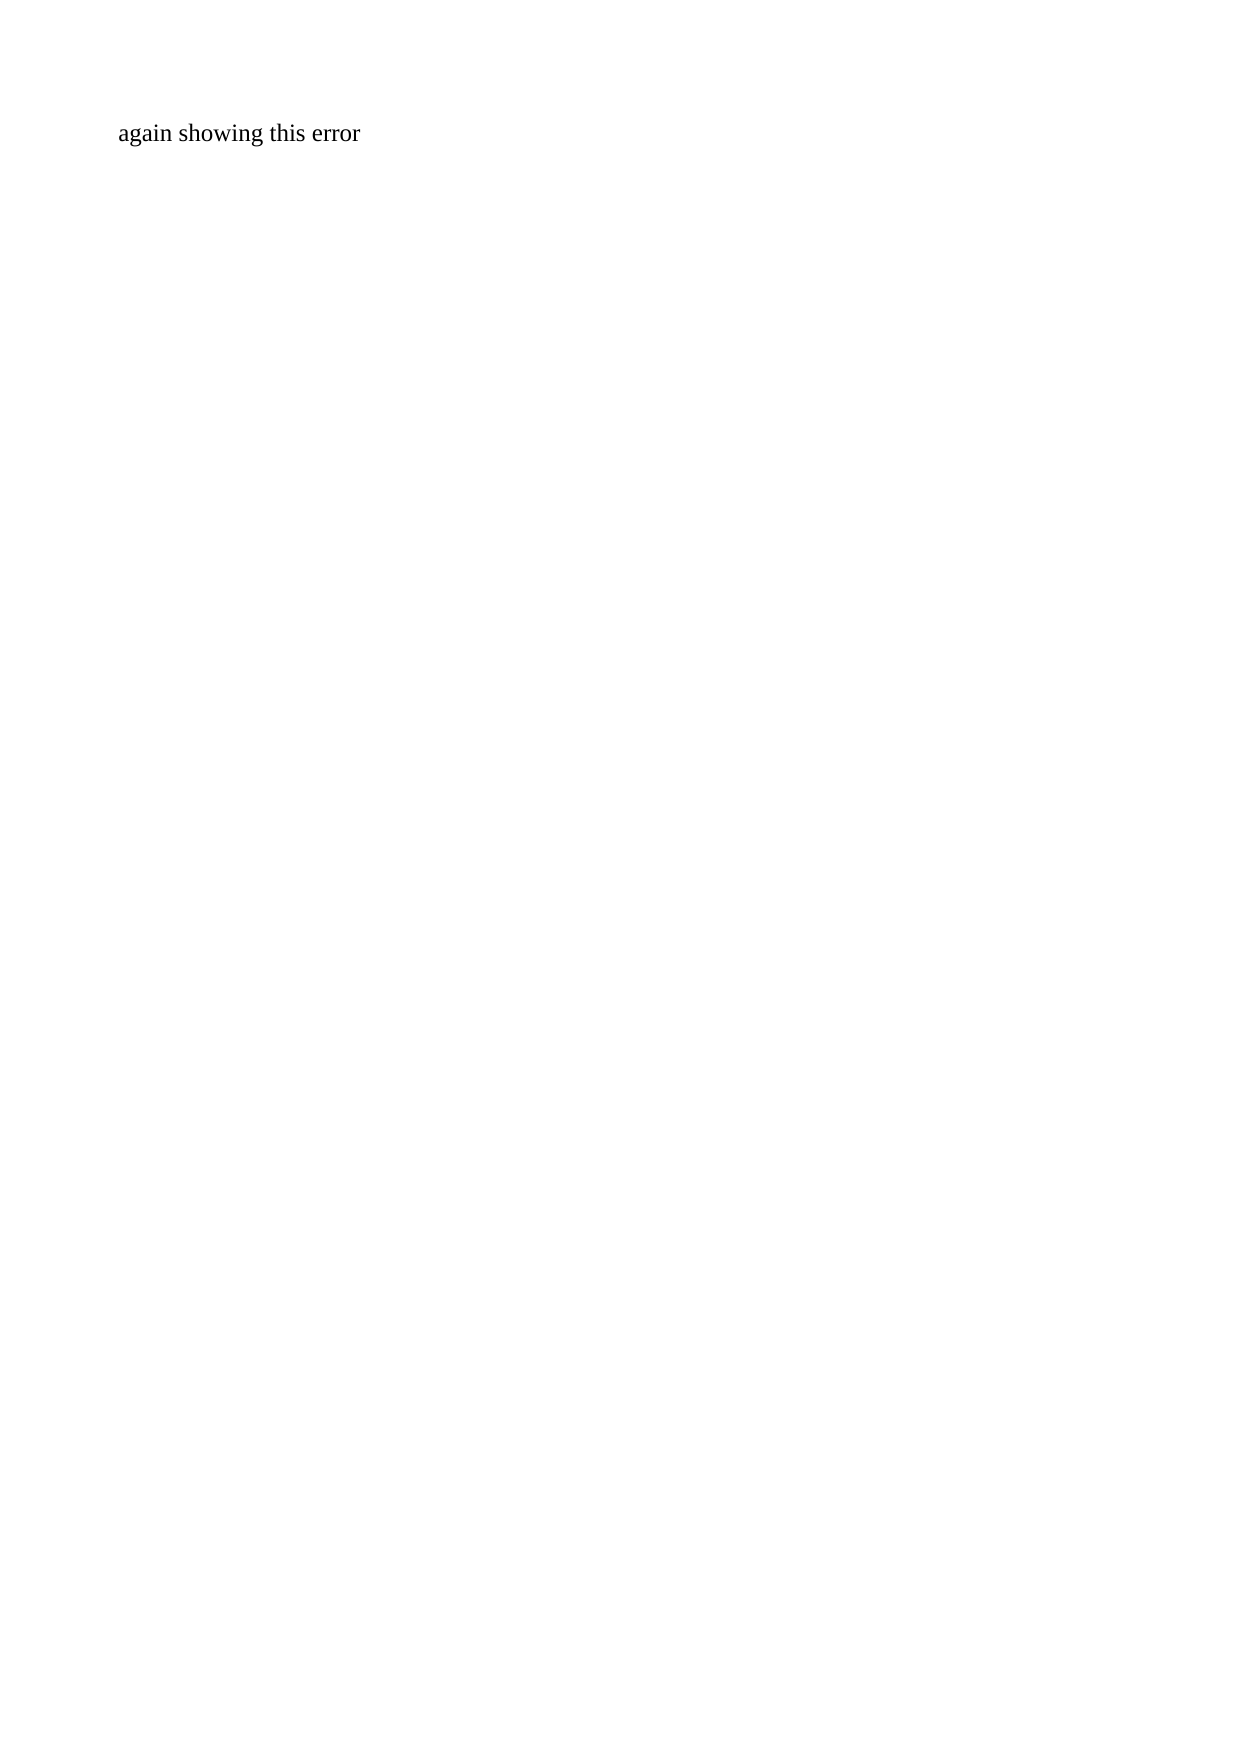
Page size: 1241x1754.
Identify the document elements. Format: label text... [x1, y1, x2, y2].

text again showing this error [118, 118, 1122, 147]
